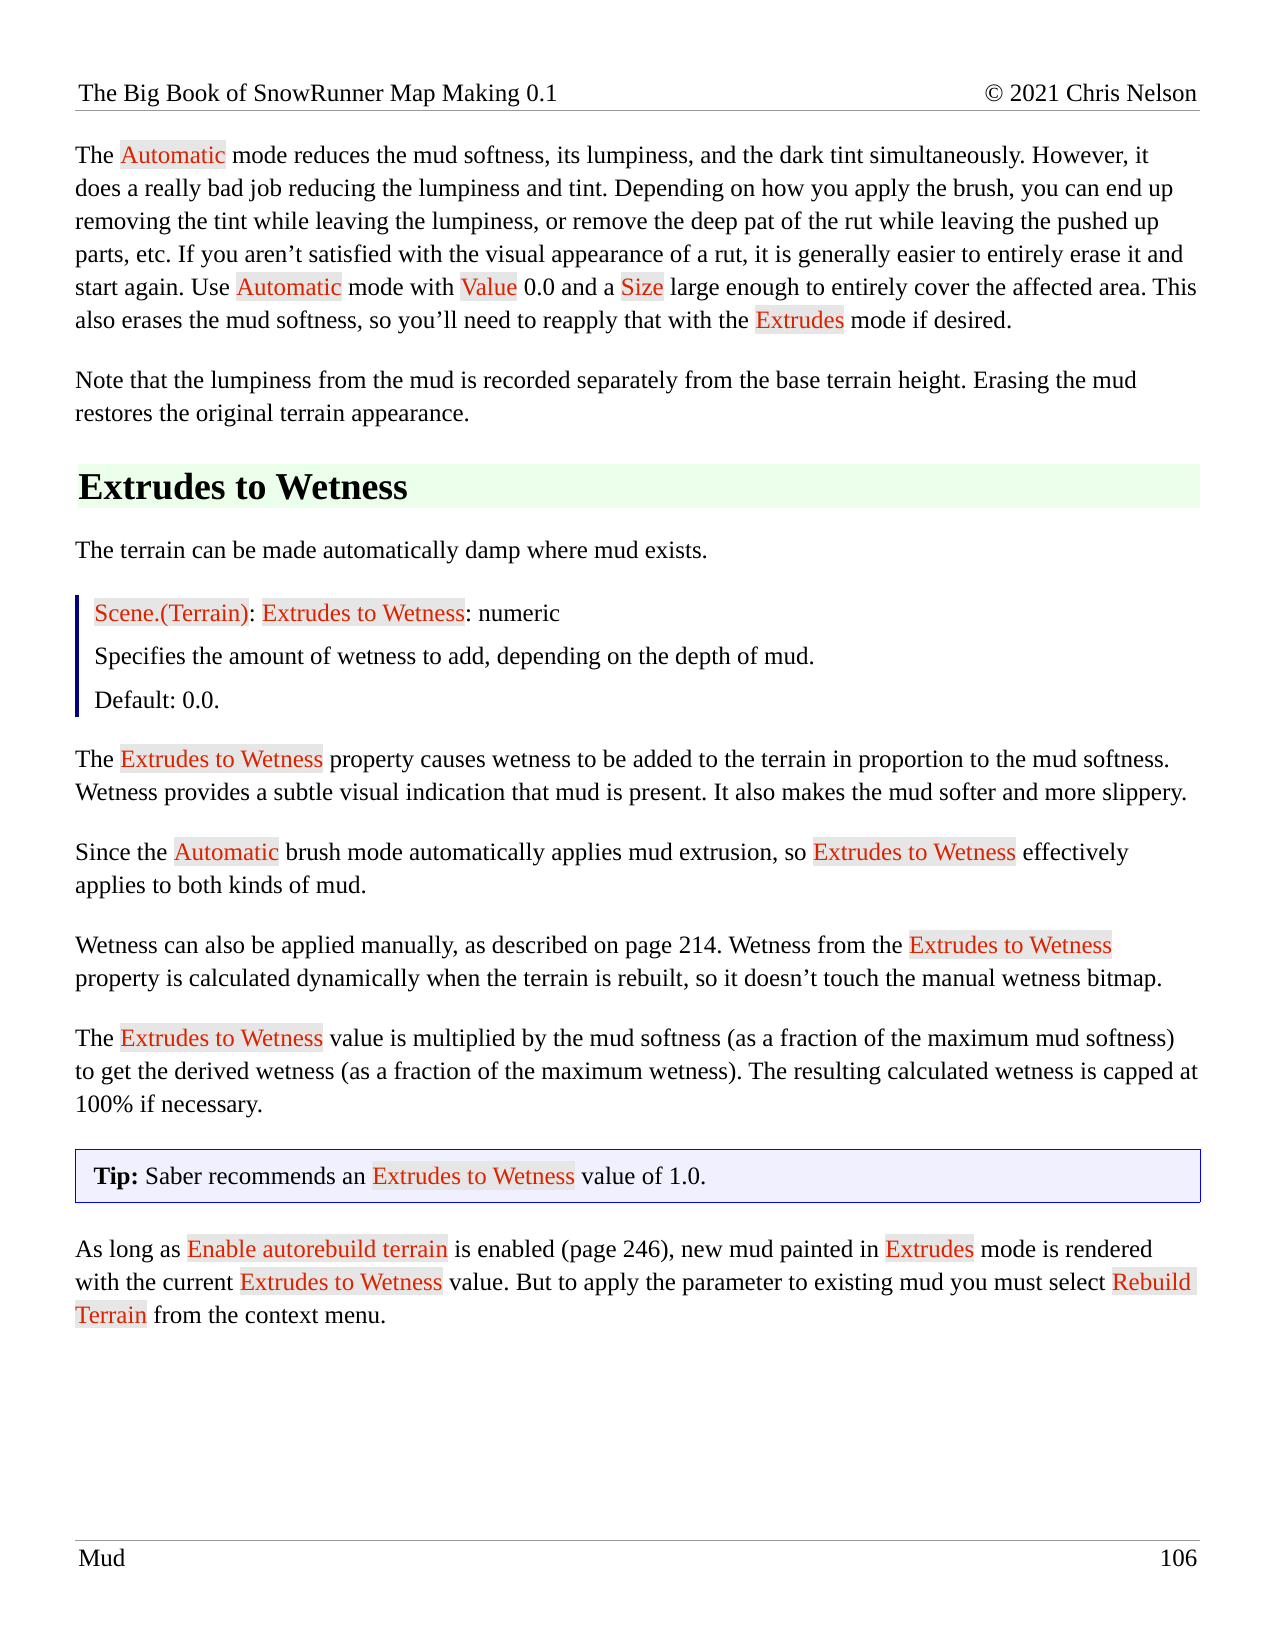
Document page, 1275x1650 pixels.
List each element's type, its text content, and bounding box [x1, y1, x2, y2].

text Specifies the amount of wetness to add, depending on the depth of mud. [79, 638, 1200, 670]
text The Extrudes to Wetness value is multiplied by the mud softness (as a fraction of the maximum mud softness) to get the derived wetness (as a fraction of the maximum wetness). The resulting calculated wetness is capped at 100% if necessary. [75, 1023, 1200, 1118]
text The terrain can be made automatically damp where mud exists. [75, 535, 1200, 563]
text Wetness can also be applied manually, as described on page 214. Wetness from the Extrudes to Wetness property is calculated dynamically when the terrain is rebuilt, so it doesn’t touch the manual wetness bitmap. [75, 930, 1200, 992]
text As long as Enable autorebuild terrain is enabled (page 246), new mud painted in Extrudes mode is rendered with the current Extrudes to Wetness value. But to apply the parameter to existing mud you must select Rebuild Terrain from the context menu. [75, 1234, 1200, 1328]
text Since the Automatic brush mode automatically applies mud extrusion, so Extrudes to Wetness effectively applies to both kinds of mud. [75, 837, 1200, 899]
text Default: 0.0. [79, 682, 1200, 717]
text Note that the lumpiness from the mud is recorded separately from the base terrain height. Erasing the mud restores the original terrain appearance. [75, 365, 1200, 427]
text Scene.(Terrain): Extrudes to Wetness: numeric [79, 595, 1200, 626]
text The Extrudes to Wetness property causes wetness to be added to the terrain in proportion to the mud softness. Wetness provides a subtle visual indication that mud is present. It also makes the mud softer and more slippery. [75, 744, 1200, 806]
subtitle Extrudes to Wetness [78, 464, 1200, 508]
text The Automatic mode reduces the mud softness, its lumpiness, and the dark tint simultaneously. However, it does a really bad job reducing the lumpiness and tint. Depending on how you apply the brush, you can end up removing the tint while leaving the lumpiness, or remove the deep pat of the rut while leaving the pushed up parts, etc. If you aren’t satisfied with the visual appearance of a rut, it is generally easier to entirely erase it and start again. Use Automatic mode with Value 0.0 and a Size large enough to entirely cover the affected area. This also erases the mud softness, so you’ll need to reapply that with the Extrudes mode if desired. [75, 140, 1200, 334]
list Saber recommends an Extrudes to Wetness value of 1.0. [76, 1150, 1200, 1202]
